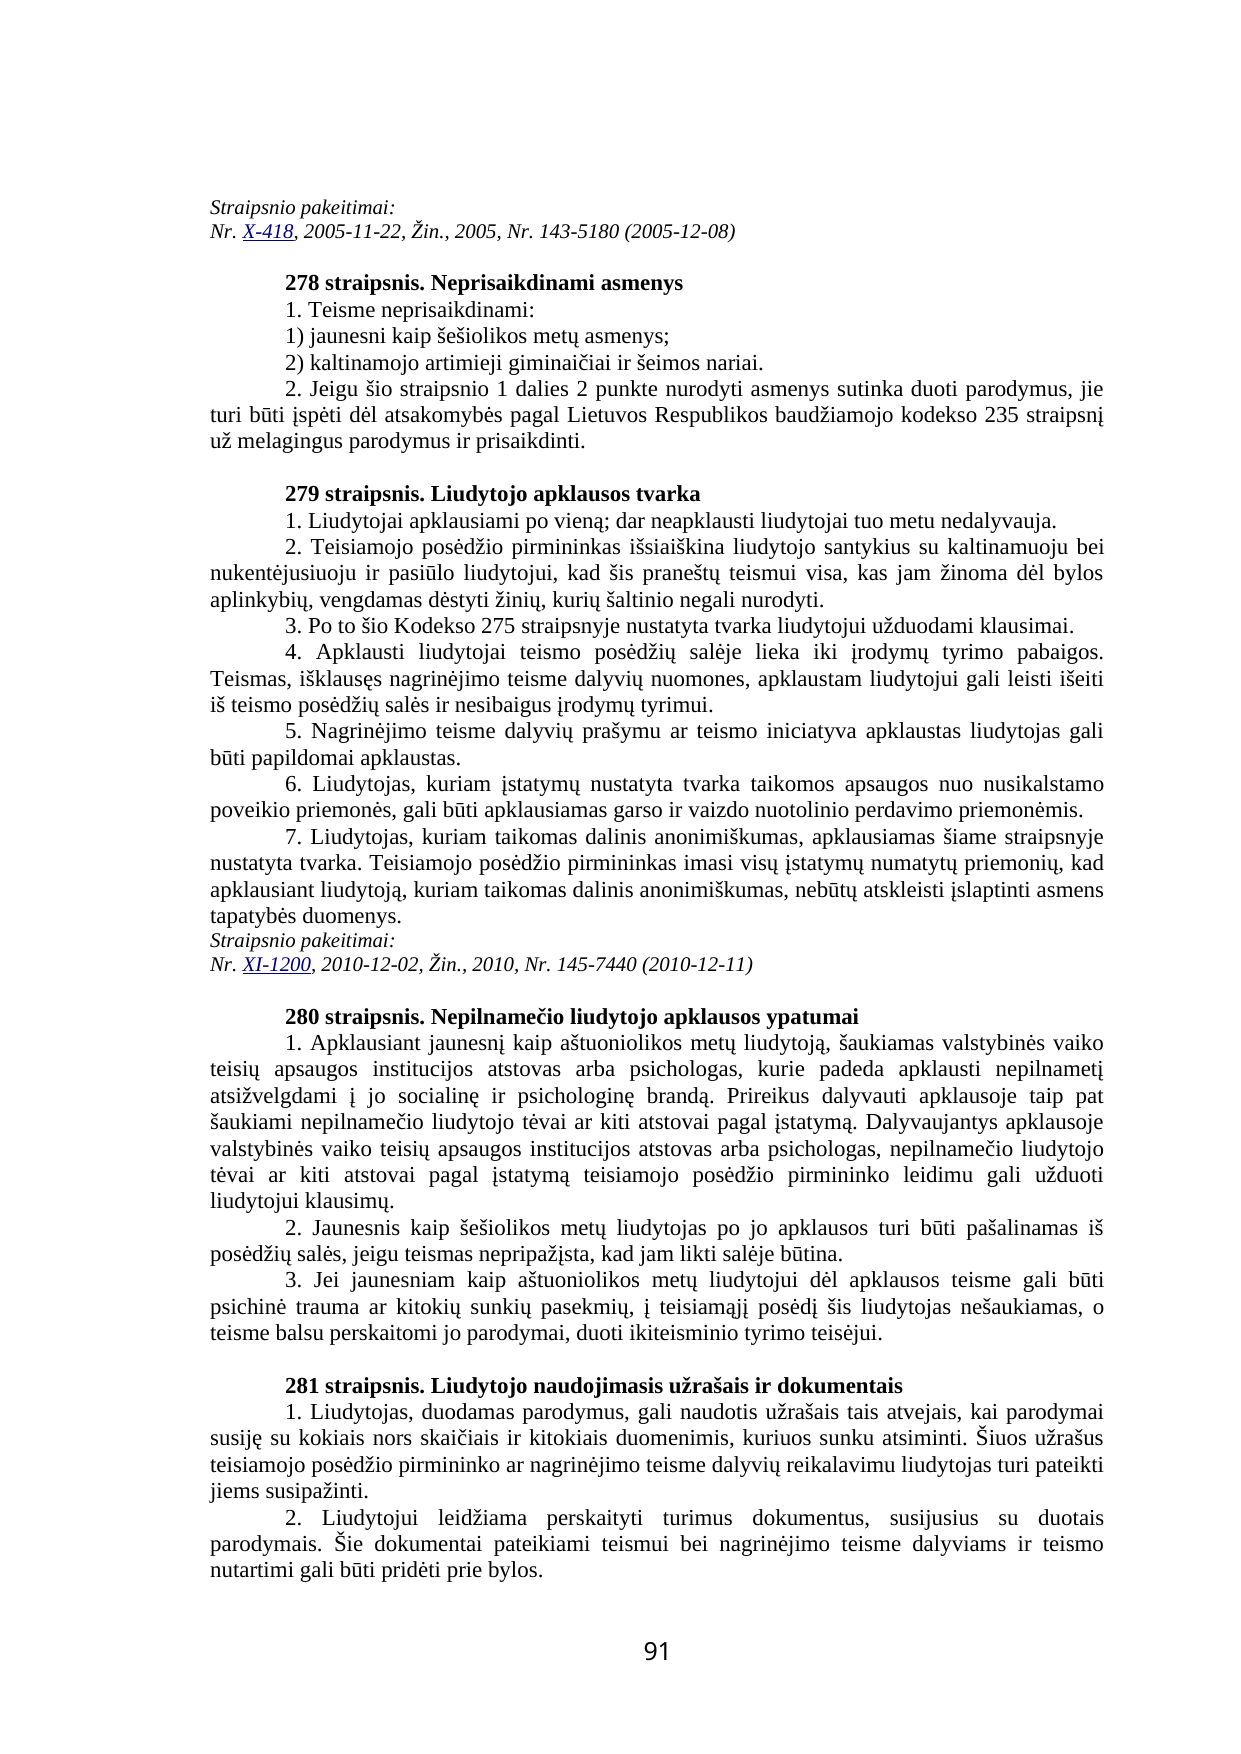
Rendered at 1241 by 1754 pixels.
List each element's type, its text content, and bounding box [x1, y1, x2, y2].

text 3. Jei jaunesniam kaip aštuoniolikos metų liudytojui dėl apklausos teisme gali būti psichinė trauma ar kitokių sunkių pasekmių, į teisiamąjį posėdį šis liudytojas nešaukiamas, o teisme balsu perskaitomi jo parodymai, duoti ikiteisminio tyrimo teisėjui. [210, 1266, 1106, 1345]
text Straipsnio pakeitimai: [210, 195, 1106, 219]
text Nr. XI-1200, 2010-12-02, Žin., 2010, Nr. 145-7440 (2010-12-11) [210, 952, 1106, 976]
text 278 straipsnis. Neprisaikdinami asmenys [210, 269, 1106, 296]
text 1. Apklausiant jaunesnį kaip aštuoniolikos metų liudytoją, šaukiamas valstybinės vaiko teisių apsaugos institucijos atstovas arba psichologas, kurie padeda apklausti nepilnametį atsižvelgdami į jo socialinę ir psichologinę brandą. Prireikus dalyvauti apklausoje taip pat šaukiami nepilnamečio liudytojo tėvai ar kiti atstovai pagal įstatymą. Dalyvaujantys apklausoje valstybinės vaiko teisių apsaugos institucijos atstovas arba psichologas, nepilnamečio liudytojo tėvai ar kiti atstovai pagal įstatymą teisiamojo posėdžio pirmininko leidimu gali užduoti liudytojui klausimų. [210, 1029, 1106, 1214]
text 281 straipsnis. Liudytojo naudojimasis užrašais ir dokumentais [210, 1372, 1106, 1398]
text Nr. X-418, 2005-11-22, Žin., 2005, Nr. 143-5180 (2005-12-08) [210, 219, 1106, 243]
text 5. Nagrinėjimo teisme dalyvių prašymu ar teismo iniciatyva apklaustas liudytojas gali būti papildomai apklaustas. [210, 717, 1106, 770]
text 1. Liudytojas, duodamas parodymus, gali naudotis užrašais tais atvejais, kai parodymai susiję su kokiais nors skaičiais ir kitokiais duomenimis, kuriuos sunku atsiminti. Šiuos užrašus teisiamojo posėdžio pirmininko ar nagrinėjimo teisme dalyvių reikalavimu liudytojas turi pateikti jiems susipažinti. [210, 1398, 1106, 1503]
text 2) kaltinamojo artimieji giminaičiai ir šeimos nariai. [210, 348, 1106, 375]
text 1. Teisme neprisaikdinami: [210, 296, 1106, 322]
text 7. Liudytojas, kuriam taikomas dalinis anonimiškumas, apklausiamas šiame straipsnyje nustatyta tvarka. Teisiamojo posėdžio pirmininkas imasi visų įstatymų numatytų priemonių, kad apklausiant liudytoją, kuriam taikomas dalinis anonimiškumas, nebūtų atskleisti įslaptinti asmens tapatybės duomenys. [210, 823, 1106, 928]
text 1. Liudytojai apklausiami po vieną; dar neapklausti liudytojai tuo metu nedalyvauja. [210, 507, 1106, 533]
text 1) jaunesni kaip šešiolikos metų asmenys; [210, 322, 1106, 348]
text 279 straipsnis. Liudytojo apklausos tvarka [210, 480, 1106, 507]
text Straipsnio pakeitimai: [210, 928, 1106, 952]
text 4. Apklausti liudytojai teismo posėdžių salėje lieka iki įrodymų tyrimo pabaigos. Teismas, išklausęs nagrinėjimo teisme dalyvių nuomones, apklaustam liudytojui gali leisti išeiti iš teismo posėdžių salės ir nesibaigus įrodymų tyrimui. [210, 638, 1106, 717]
text 2. Jeigu šio straipsnio 1 dalies 2 punkte nurodyti asmenys sutinka duoti parodymus, jie turi būti įspėti dėl atsakomybės pagal Lietuvos Respublikos baudžiamojo kodekso 235 straipsnį už melagingus parodymus ir prisaikdinti. [210, 375, 1106, 454]
text 6. Liudytojas, kuriam įstatymų nustatyta tvarka taikomos apsaugos nuo nusikalstamo poveikio priemonės, gali būti apklausiamas garso ir vaizdo nuotolinio perdavimo priemonėmis. [210, 770, 1106, 823]
text 2. Jaunesnis kaip šešiolikos metų liudytojas po jo apklausos turi būti pašalinamas iš posėdžių salės, jeigu teismas nepripažįsta, kad jam likti salėje būtina. [210, 1214, 1106, 1266]
text 2. Liudytojui leidžiama perskaityti turimus dokumentus, susijusius su duotais parodymais. Šie dokumentai pateikiami teismui bei nagrinėjimo teisme dalyviams ir teismo nutartimi gali būti pridėti prie bylos. [210, 1503, 1106, 1583]
text 2. Teisiamojo posėdžio pirmininkas išsiaiškina liudytojo santykius su kaltinamuoju bei nukentėjusiuoju ir pasiūlo liudytojui, kad šis praneštų teismui visa, kas jam žinoma dėl bylos aplinkybių, vengdamas dėstyti žinių, kurių šaltinio negali nurodyti. [210, 533, 1106, 612]
text 3. Po to šio Kodekso 275 straipsnyje nustatyta tvarka liudytojui užduodami klausimai. [210, 612, 1106, 638]
text 280 straipsnis. Nepilnamečio liudytojo apklausos ypatumai [210, 1003, 1106, 1029]
